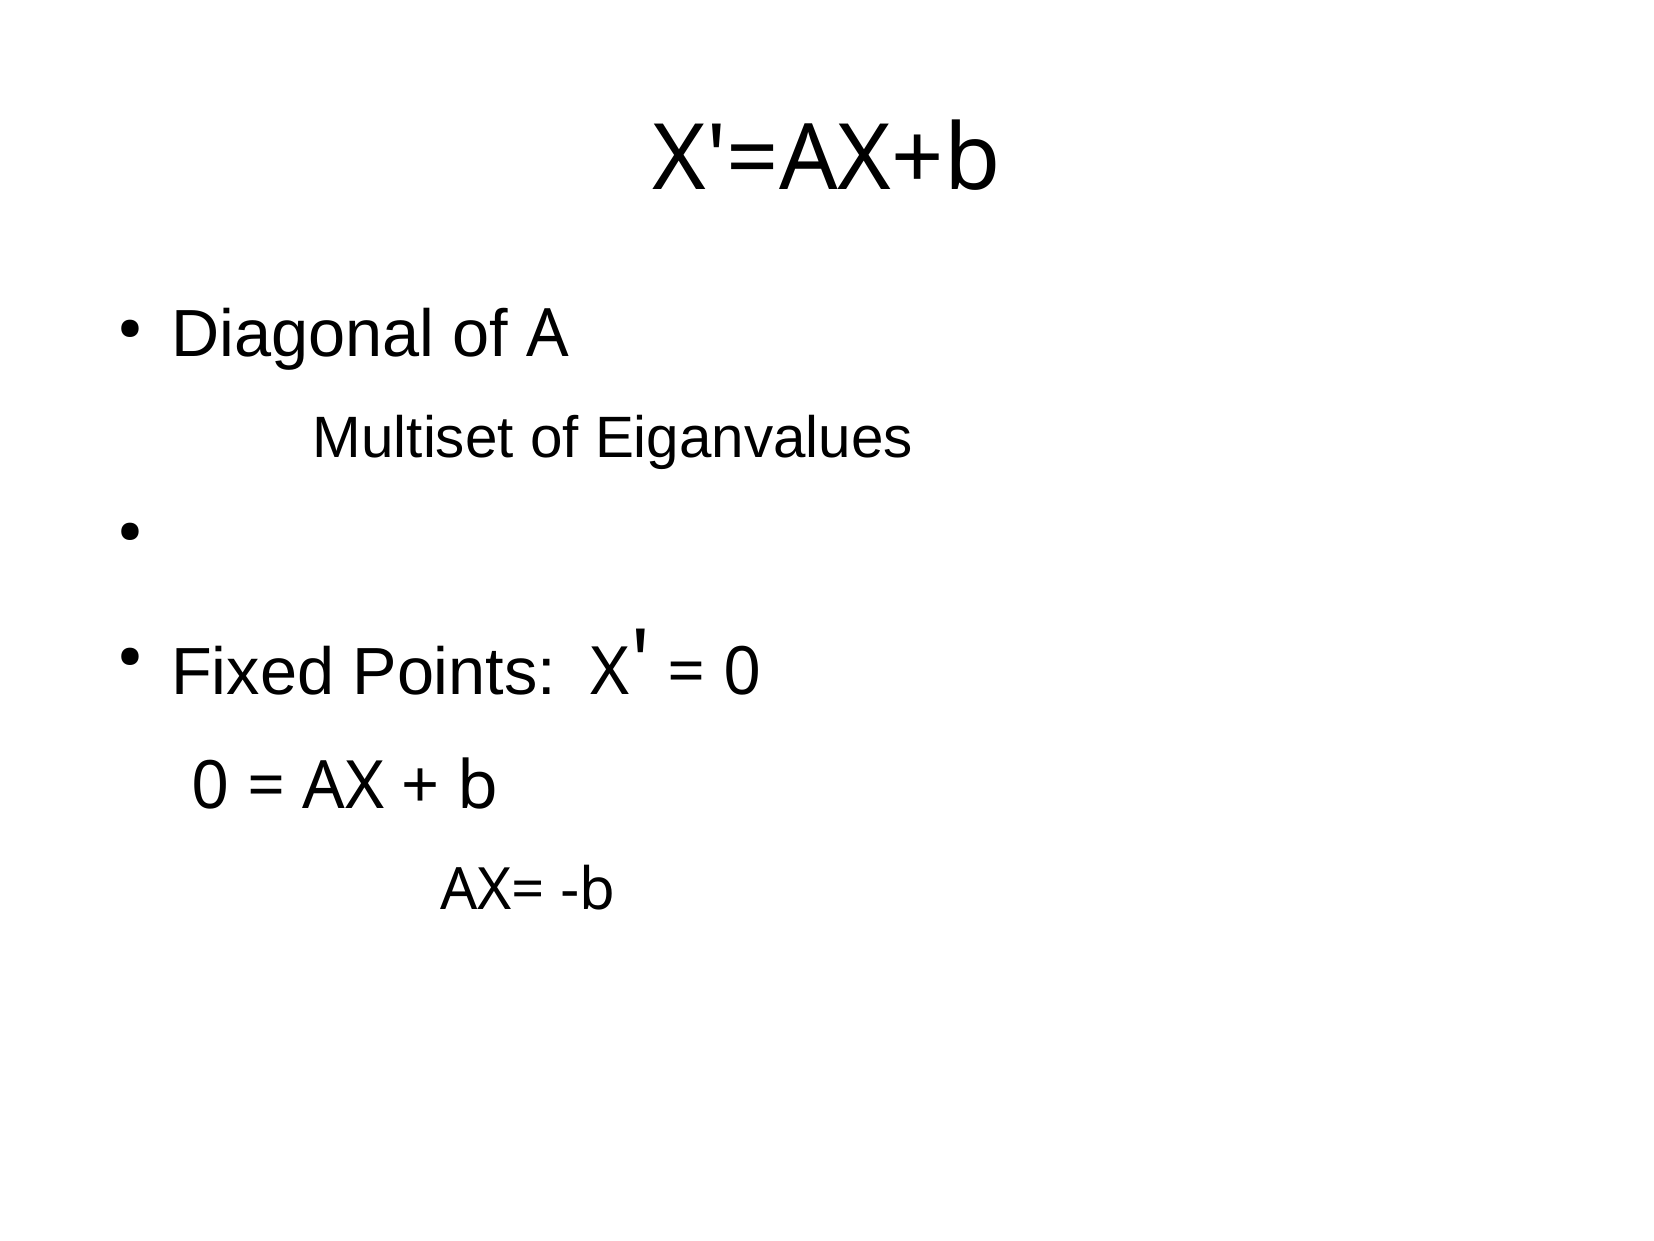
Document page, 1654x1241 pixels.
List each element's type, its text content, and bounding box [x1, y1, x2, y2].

list Diagonal of A Multiset of Eiganvalues Fixed Points: X' = 0 0 = AX + b AX= -b [82, 290, 1538, 1010]
title X'=AX+b [82, 49, 1571, 257]
